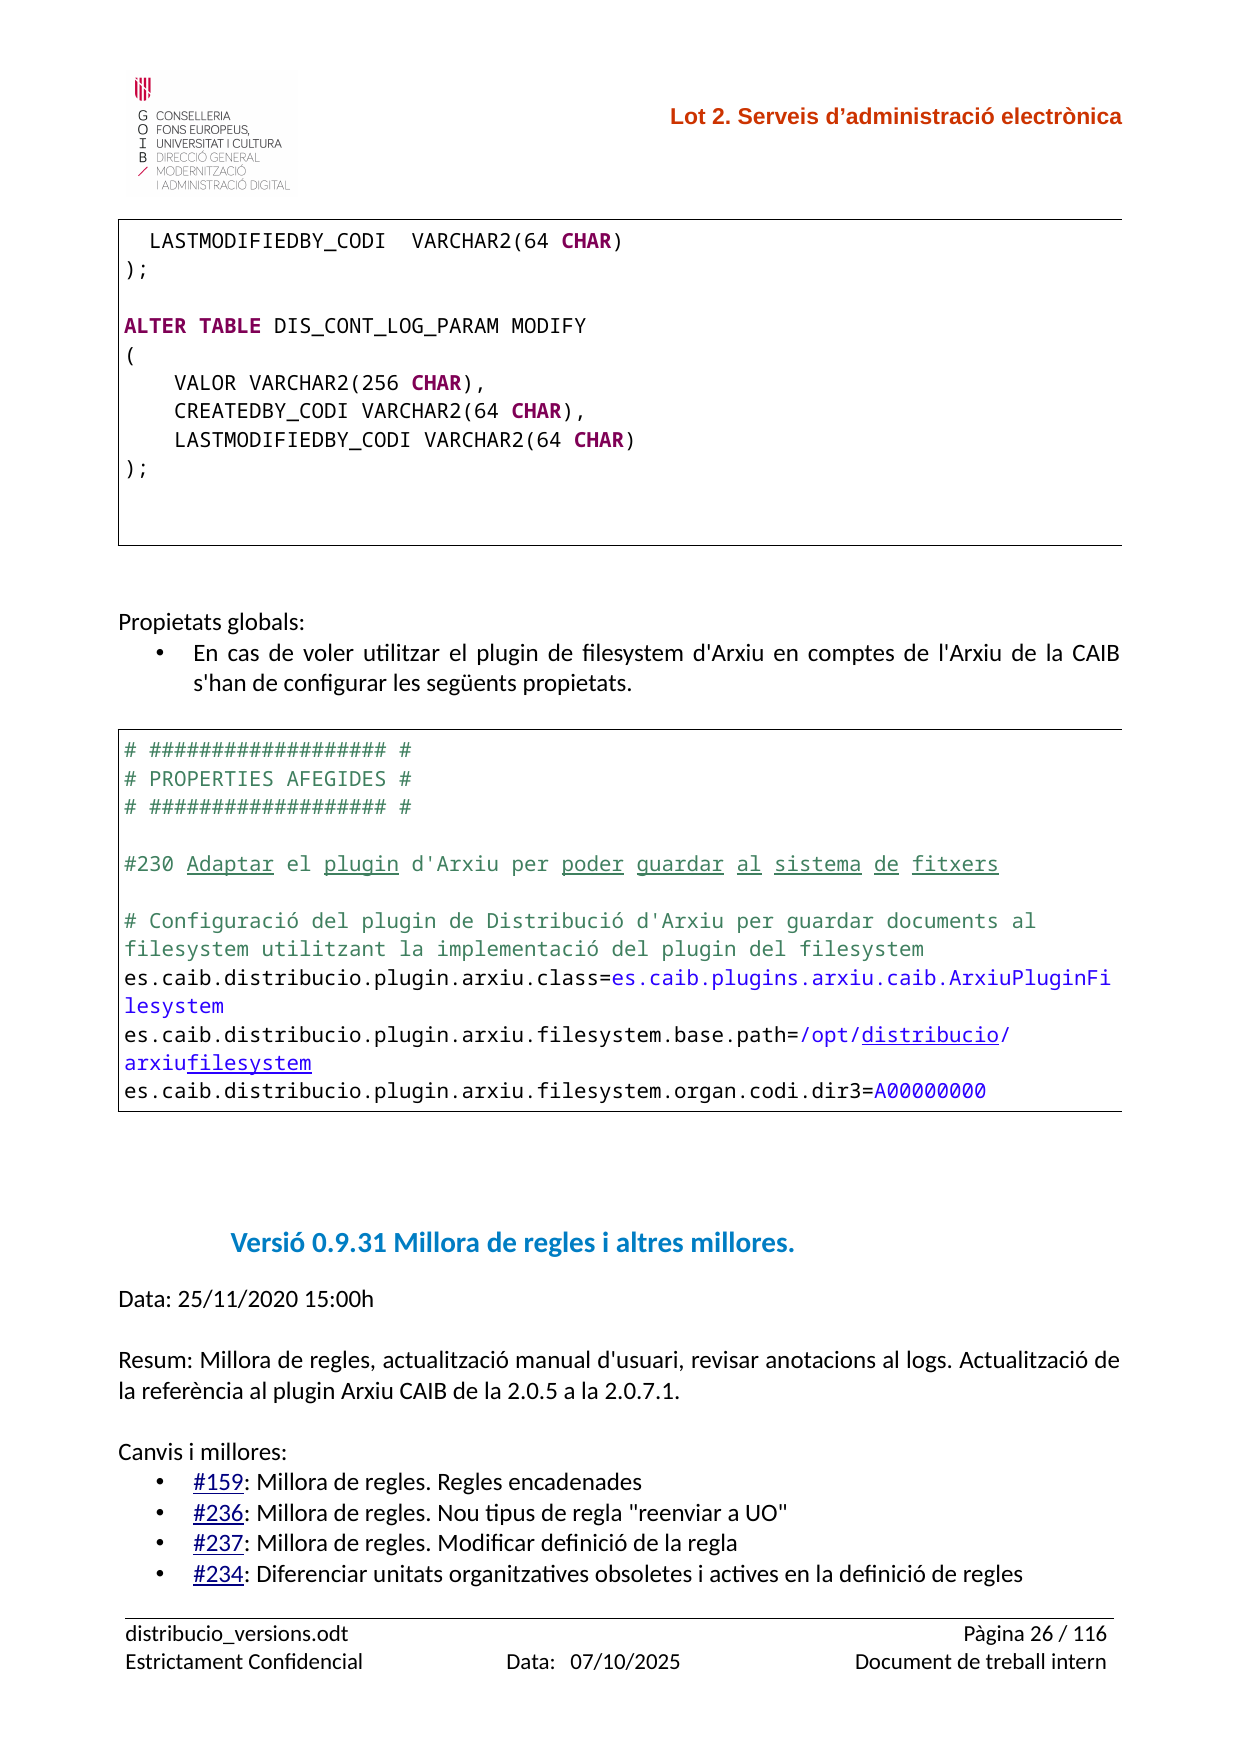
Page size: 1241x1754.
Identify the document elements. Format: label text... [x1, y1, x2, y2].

table_header LASTMODIFIEDBY_CODI VARCHAR2(64 CHAR) ); ALTER TABLE DIS_CONT_LOG_PARAM MODIFY ( VALOR VARCHAR2(256 CHAR), CREATEDBY_CODI VARCHAR2(64 CHAR), LASTMODIFIEDBY_CODI VARCHAR2(64 CHAR) ); [119, 220, 1122, 544]
text Data: 25/11/2020 15:00h [118, 1283, 1122, 1314]
list En cas de voler utilitzar el plugin de filesystem d'Arxiu en comptes de l'Arxiu de la CAIB s'han de configurar les següents propietats. [156, 637, 1122, 698]
text Propietats globals: [118, 607, 1122, 637]
text Canvis i millores: [118, 1436, 1122, 1466]
text Resum: Millora de regles, actualització manual d'usuari, revisar anotacions al logs. Actualització de la referència al plugin Arxiu CAIB de la 2.0.5 a la 2.0.7.1. [118, 1344, 1122, 1405]
subtitle Versió 0.9.31 Millora de regles i altres millores. [153, 1224, 1122, 1260]
list #236: Millora de regles. Nou tipus de regla "reenviar a UO" [156, 1497, 1122, 1527]
table_header # ################### # # PROPERTIES AFEGIDES # # ################### # #230 Adaptar el plugin d'Arxiu per poder guardar al sistema de fitxers # Configuració del plugin de Distribució d'Arxiu per guardar documents al filesystem utilitzant la implementació del plugin del filesystem es.caib.distribucio.plugin.arxiu.class=es.caib.plugins.arxiu.caib.ArxiuPluginFilesystem es.caib.distribucio.plugin.arxiu.filesystem.base.path=/opt/distribucio/arxiufilesystem es.caib.distribucio.plugin.arxiu.filesystem.organ.codi.dir3=A00000000 [119, 730, 1122, 1111]
list #234: Diferenciar unitats organitzatives obsoletes i actives en la definició de regles [156, 1558, 1122, 1588]
list #159: Millora de regles. Regles encadenades [156, 1466, 1122, 1497]
picture [126, 70, 299, 197]
list #237: Millora de regles. Modificar definició de la regla [156, 1527, 1122, 1558]
